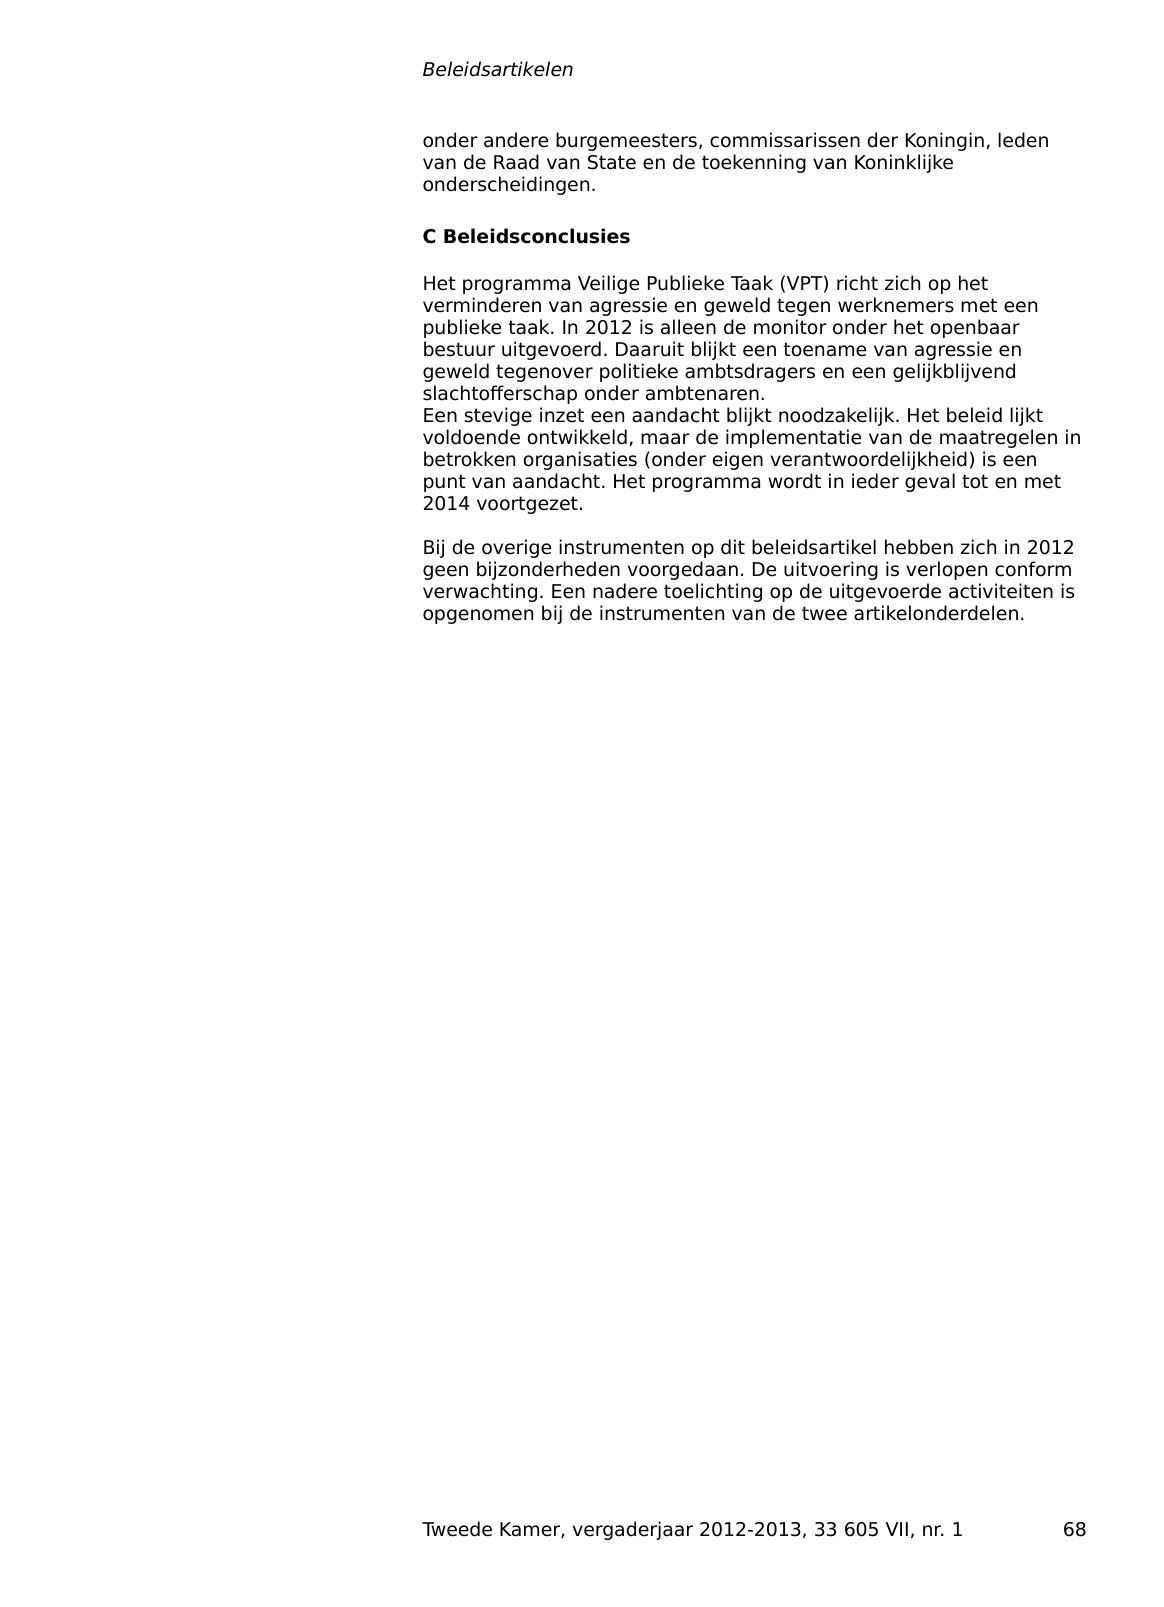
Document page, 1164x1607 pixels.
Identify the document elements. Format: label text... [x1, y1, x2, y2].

text Bij de overige instrumenten op dit beleidsartikel hebben zich in 2012 geen bijzonderheden voorgedaan. De uitvoering is verlopen conform verwachting. Een nadere toelichting op de uitgevoerde activiteiten is opgenomen bij de instrumenten van de twee artikelonderdelen. [422, 537, 1087, 625]
subtitle C Beleidsconclusies [422, 226, 1087, 248]
text Het programma Veilige Publieke Taak (VPT) richt zich op het verminderen van agressie en geweld tegen werknemers met een publieke taak. In 2012 is alleen de monitor onder het openbaar bestuur uitgevoerd. Daaruit blijkt een toename van agressie en geweld tegenover politieke ambtsdragers en een gelijkblijvend slachtofferschap onder ambtenaren. [422, 273, 1087, 405]
text onder andere burgemeesters, commissarissen der Koningin, leden van de Raad van State en de toekenning van Koninklijke onderscheidingen. [422, 130, 1087, 196]
text Een stevige inzet een aandacht blijkt noodzakelijk. Het beleid lijkt voldoende ontwikkeld, maar de implementatie van de maatregelen in betrokken organisaties (onder eigen verantwoordelijkheid) is een punt van aandacht. Het programma wordt in ieder geval tot en met 2014 voortgezet. [422, 405, 1087, 514]
